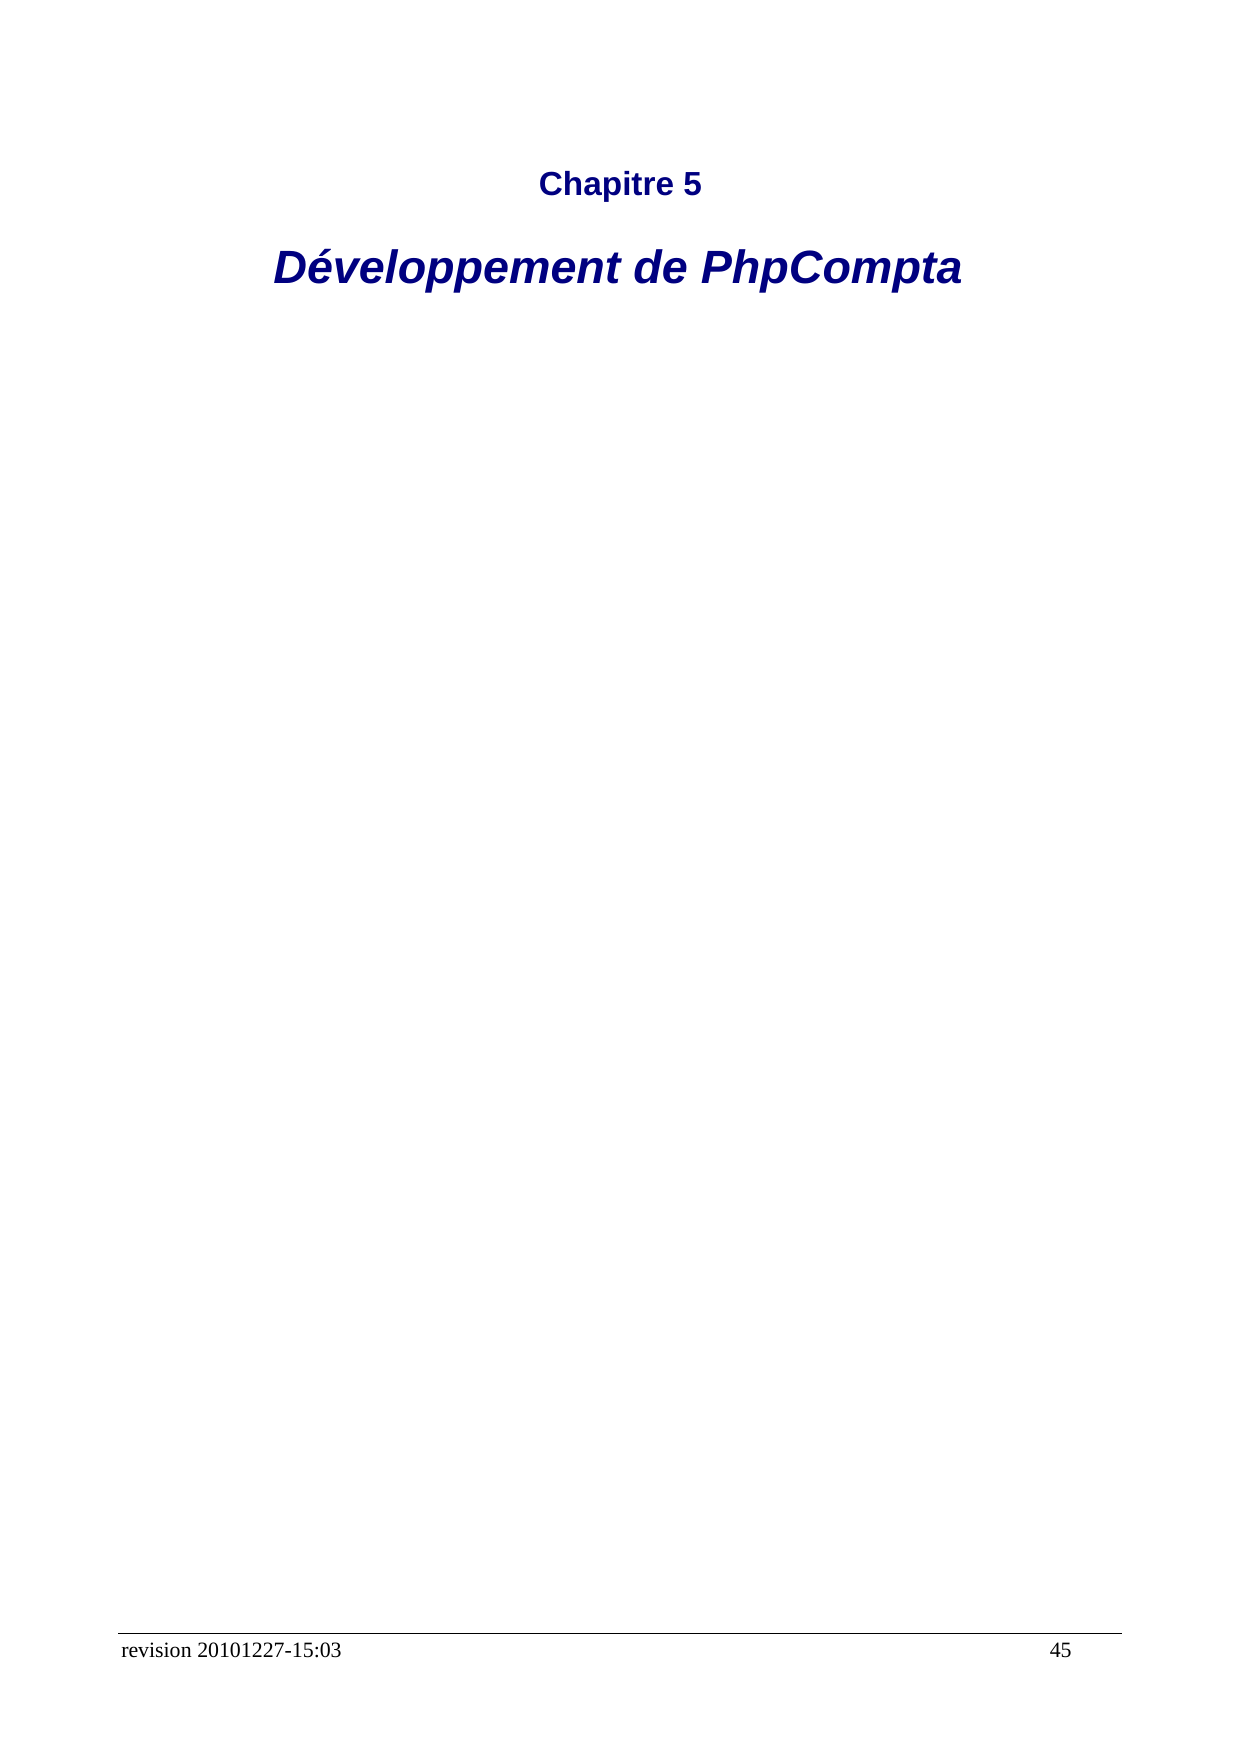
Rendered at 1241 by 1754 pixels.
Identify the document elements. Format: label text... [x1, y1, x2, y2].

subtitle Chapitre 5 [118, 164, 1122, 202]
subtitle Développement de PhpCompta [118, 240, 1122, 294]
